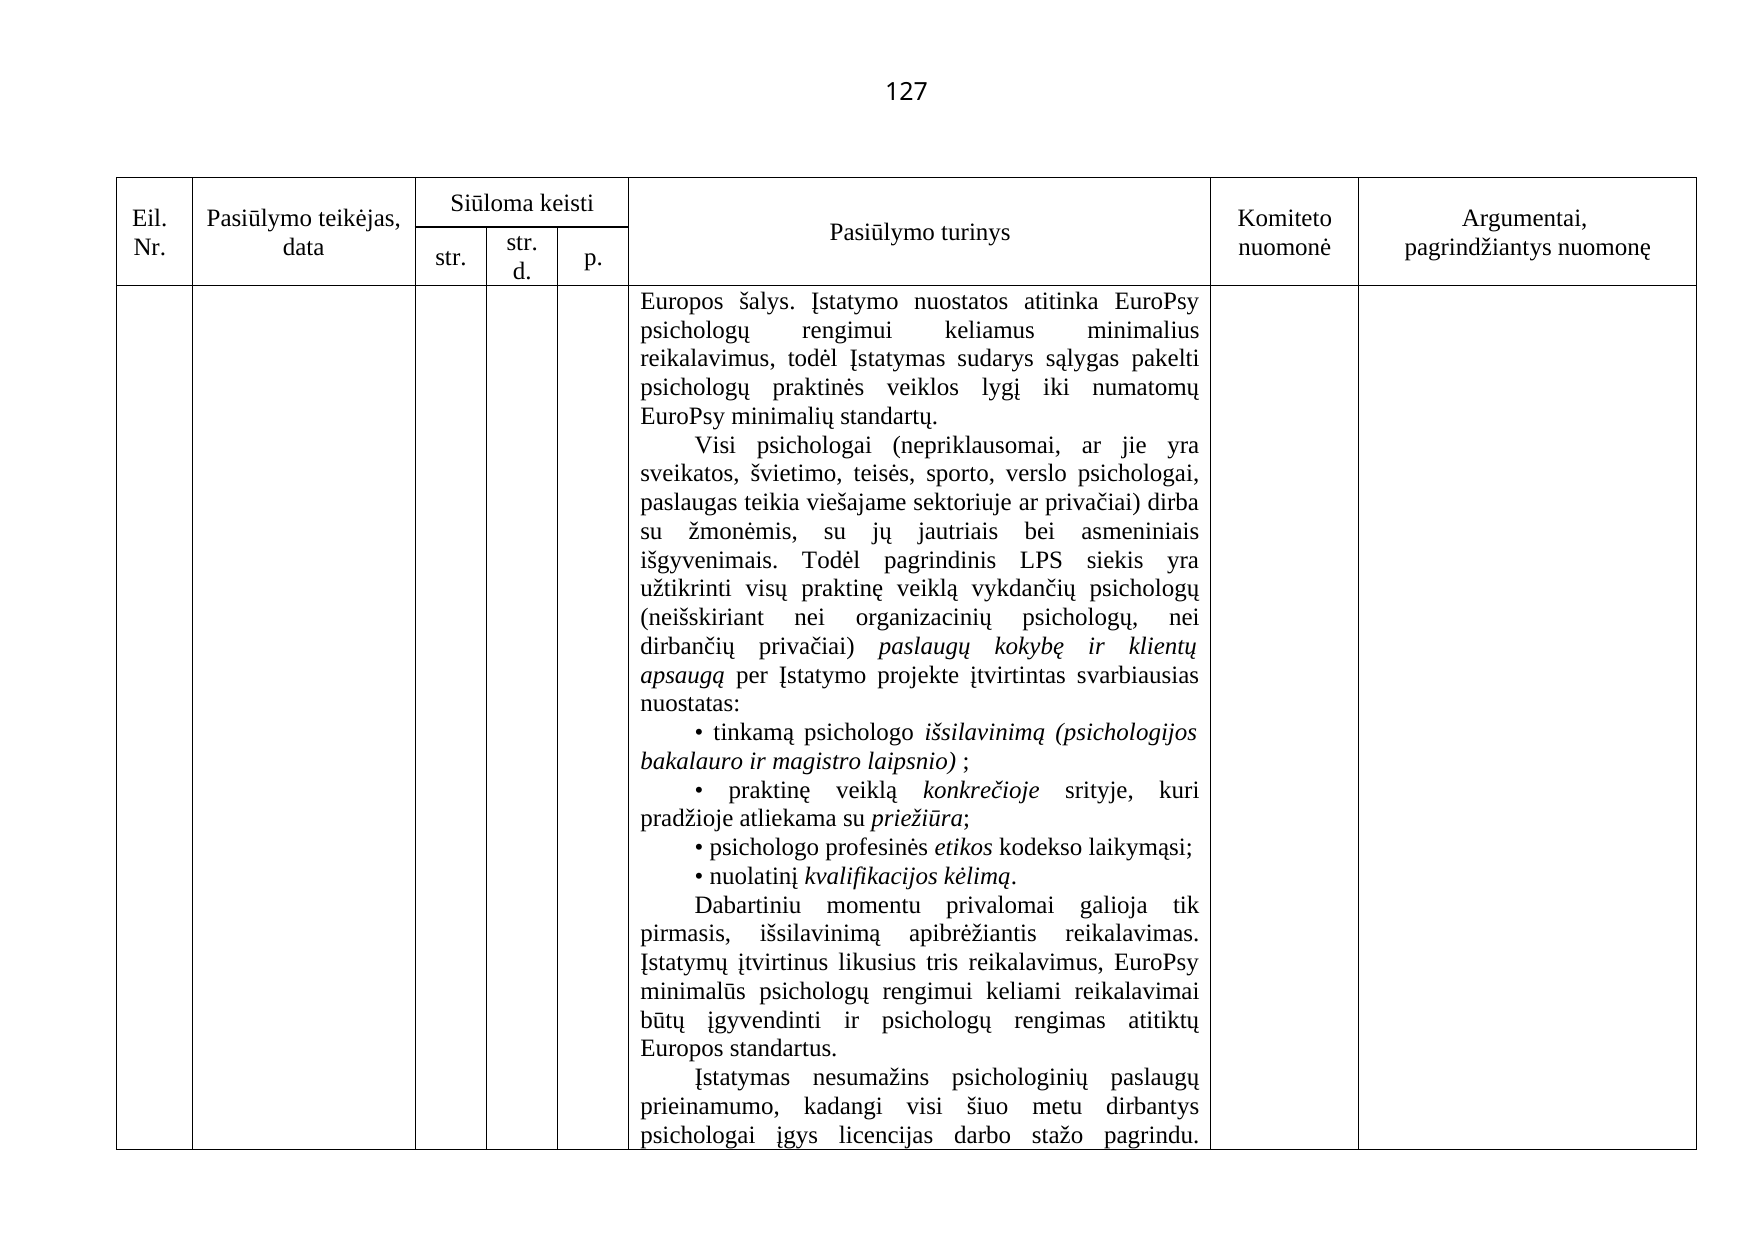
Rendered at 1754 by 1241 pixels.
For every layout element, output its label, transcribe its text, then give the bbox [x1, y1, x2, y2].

table_header Komiteto nuomonė [1211, 178, 1358, 285]
table_cell Europos šalys. Įstatymo nuostatos atitinka EuroPsy psichologų rengimui keliamus minimalius reikalavimus, todėl Įstatymas sudarys sąlygas pakelti psichologų praktinės veiklos lygį iki numatomų EuroPsy minimalių standartų. Visi psichologai (nepriklausomai, ar jie yra sveikatos, švietimo, teisės, sporto, verslo psichologai, paslaugas teikia viešajame sektoriuje ar privačiai) dirba su žmonėmis, su jų jautriais bei asmeniniais išgyvenimais. Todėl pagrindinis LPS siekis yra užtikrinti visų praktinę veiklą vykdančių psichologų (neišskiriant nei organizacinių psichologų, nei dirbančių privačiai) paslaugų kokybę ir klientų apsaugą per Įstatymo projekte įtvirtintas svarbiausias nuostatas: • tinkamą psichologo išsilavinimą (psichologijos bakalauro ir magistro laipsnio) ; • praktinę veiklą konkrečioje srityje, kuri pradžioje atliekama su priežiūra; • psichologo profesinės etikos kodekso laikymąsi; • nuolatinį kvalifikacijos kėlimą. Dabartiniu momentu privalomai galioja tik pirmasis, išsilavinimą apibrėžiantis reikalavimas. Įstatymų įtvirtinus likusius tris reikalavimus, EuroPsy minimalūs psichologų rengimui keliami reikalavimai būtų įgyvendinti ir psichologų rengimas atitiktų Europos standartus. Įstatymas nesumažins psichologinių paslaugų prieinamumo, kadangi visi šiuo metu dirbantys psichologai įgys licencijas darbo stažo pagrindu. [629, 286, 1210, 1148]
table_header Pasiūlymo turinys [629, 178, 1210, 285]
table_cell [1211, 286, 1358, 1148]
table_cell [1359, 286, 1696, 1148]
table_cell [558, 286, 628, 1148]
table_cell str. d. [487, 228, 557, 285]
table_cell [117, 286, 192, 1148]
table_cell p. [558, 228, 628, 285]
table_cell str. [416, 228, 486, 285]
table_header Eil. Nr. [117, 178, 192, 285]
table_header Pasiūlymo teikėjas, data [193, 178, 415, 285]
table_header Siūloma keisti [416, 178, 628, 226]
table_cell [193, 286, 415, 1148]
table_cell [487, 286, 557, 1148]
table_header Argumentai, pagrindžiantys nuomonę [1359, 178, 1696, 285]
table_cell [416, 286, 486, 1148]
